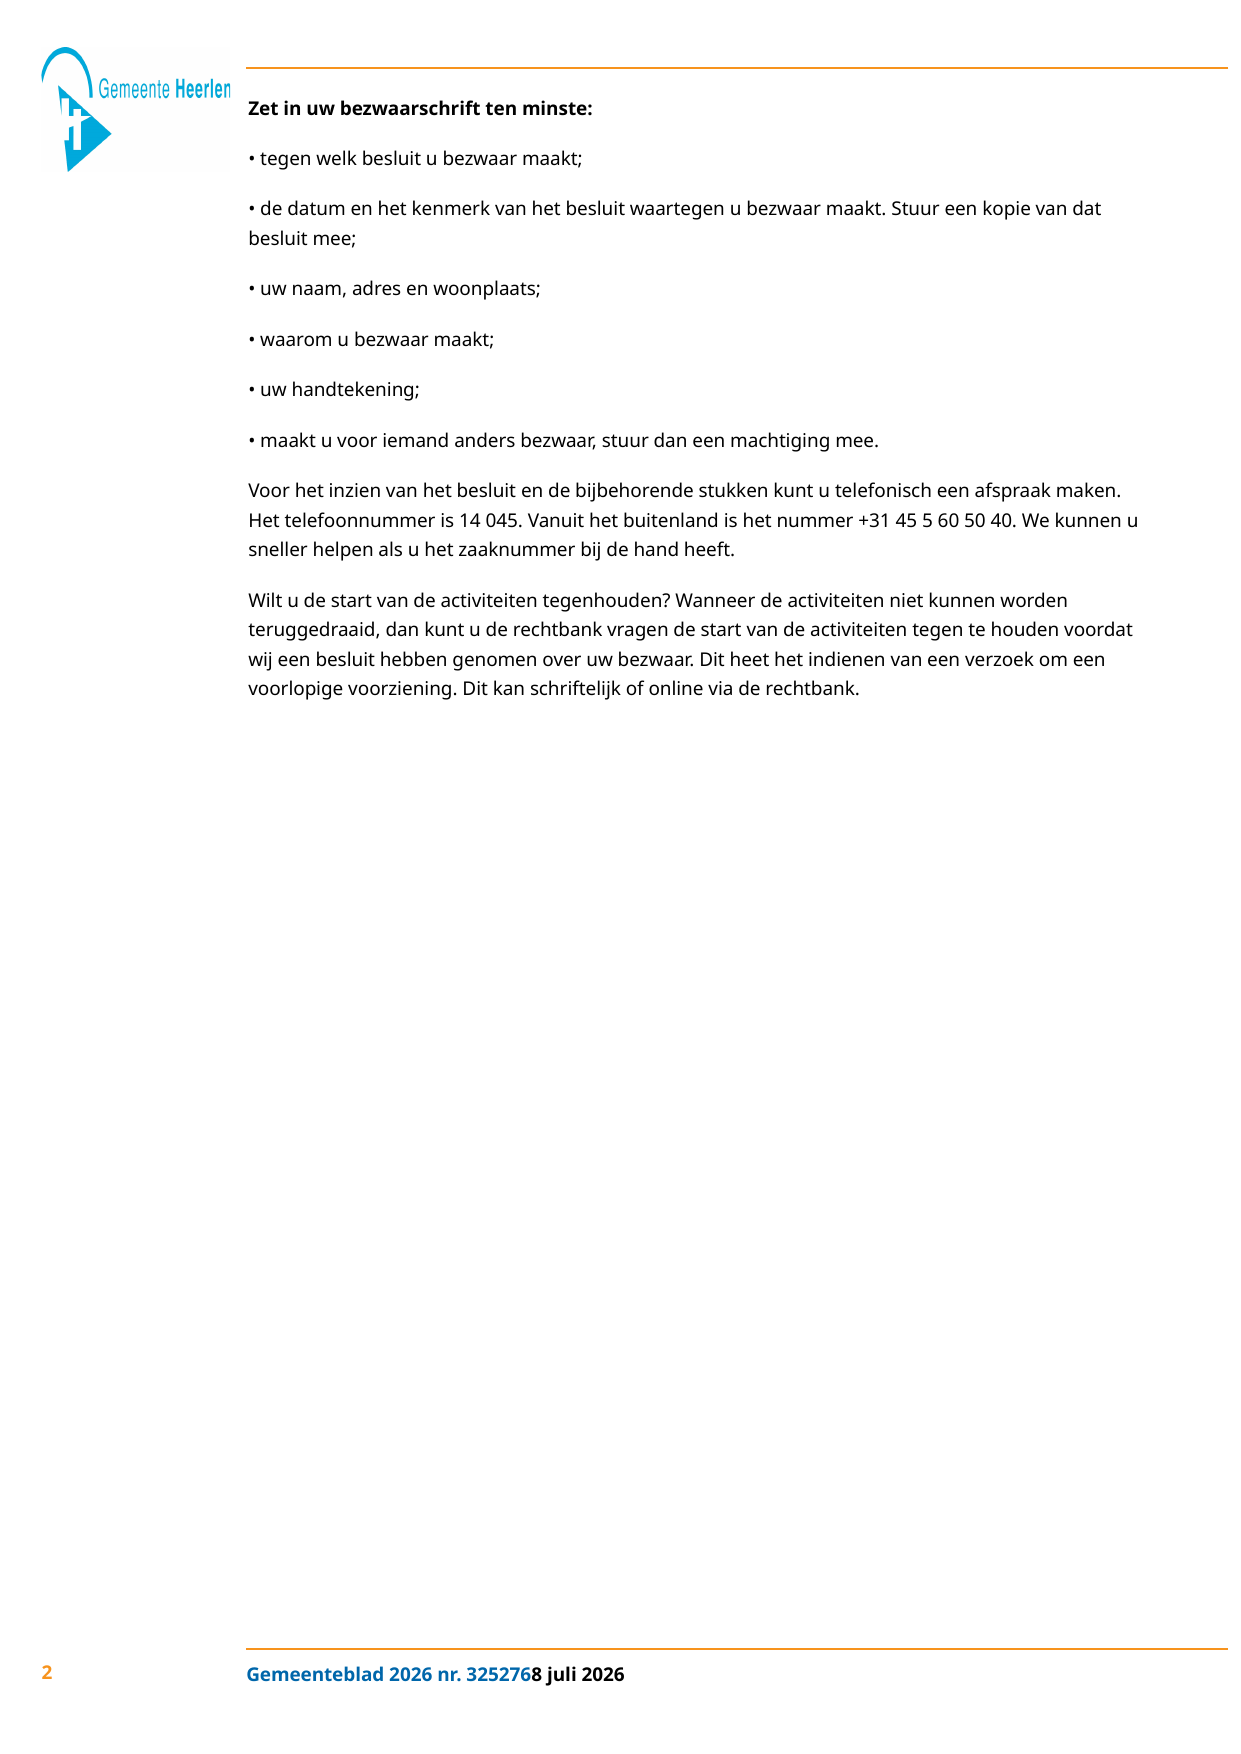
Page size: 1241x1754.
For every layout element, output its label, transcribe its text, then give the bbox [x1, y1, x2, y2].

text Voor het inzien van het besluit en de bijbehorende stukken kunt u telefonisch een afspraak maken. Het telefoonnummer is 14 045. Vanuit het buitenland is het nummer +31 45 5 60 50 40. We kunnen u sneller helpen als u het zaaknummer bij de hand heeft. [248, 477, 1152, 562]
text • maakt u voor iemand anders bezwaar, stuur dan een machtiging mee. [248, 427, 1152, 453]
picture [41, 47, 231, 172]
text Wilt u de start van de activiteiten tegenhouden? Wanneer de activiteiten niet kunnen worden teruggedraaid, dan kunt u de rechtbank vragen de start van de activiteiten tegen te houden voordat wij een besluit hebben genomen over uw bezwaar. Dit heet het indienen van een verzoek om een voorlopige voorziening. Dit kan schriftelijk of online via de rechtbank. [248, 587, 1152, 701]
text • de datum en het kenmerk van het besluit waartegen u bezwaar maakt. Stuur een kopie van dat besluit mee; [248, 196, 1152, 251]
picture [41, 47, 59, 70]
text • uw naam, adres en woonplaats; [248, 276, 1152, 301]
text Zet in uw bezwaarschrift ten minste: [248, 95, 1152, 121]
text • waarom u bezwaar maakt; [248, 326, 1152, 352]
text • tegen welk besluit u bezwaar maakt; [248, 145, 1152, 171]
text • uw handtekening; [248, 376, 1152, 402]
